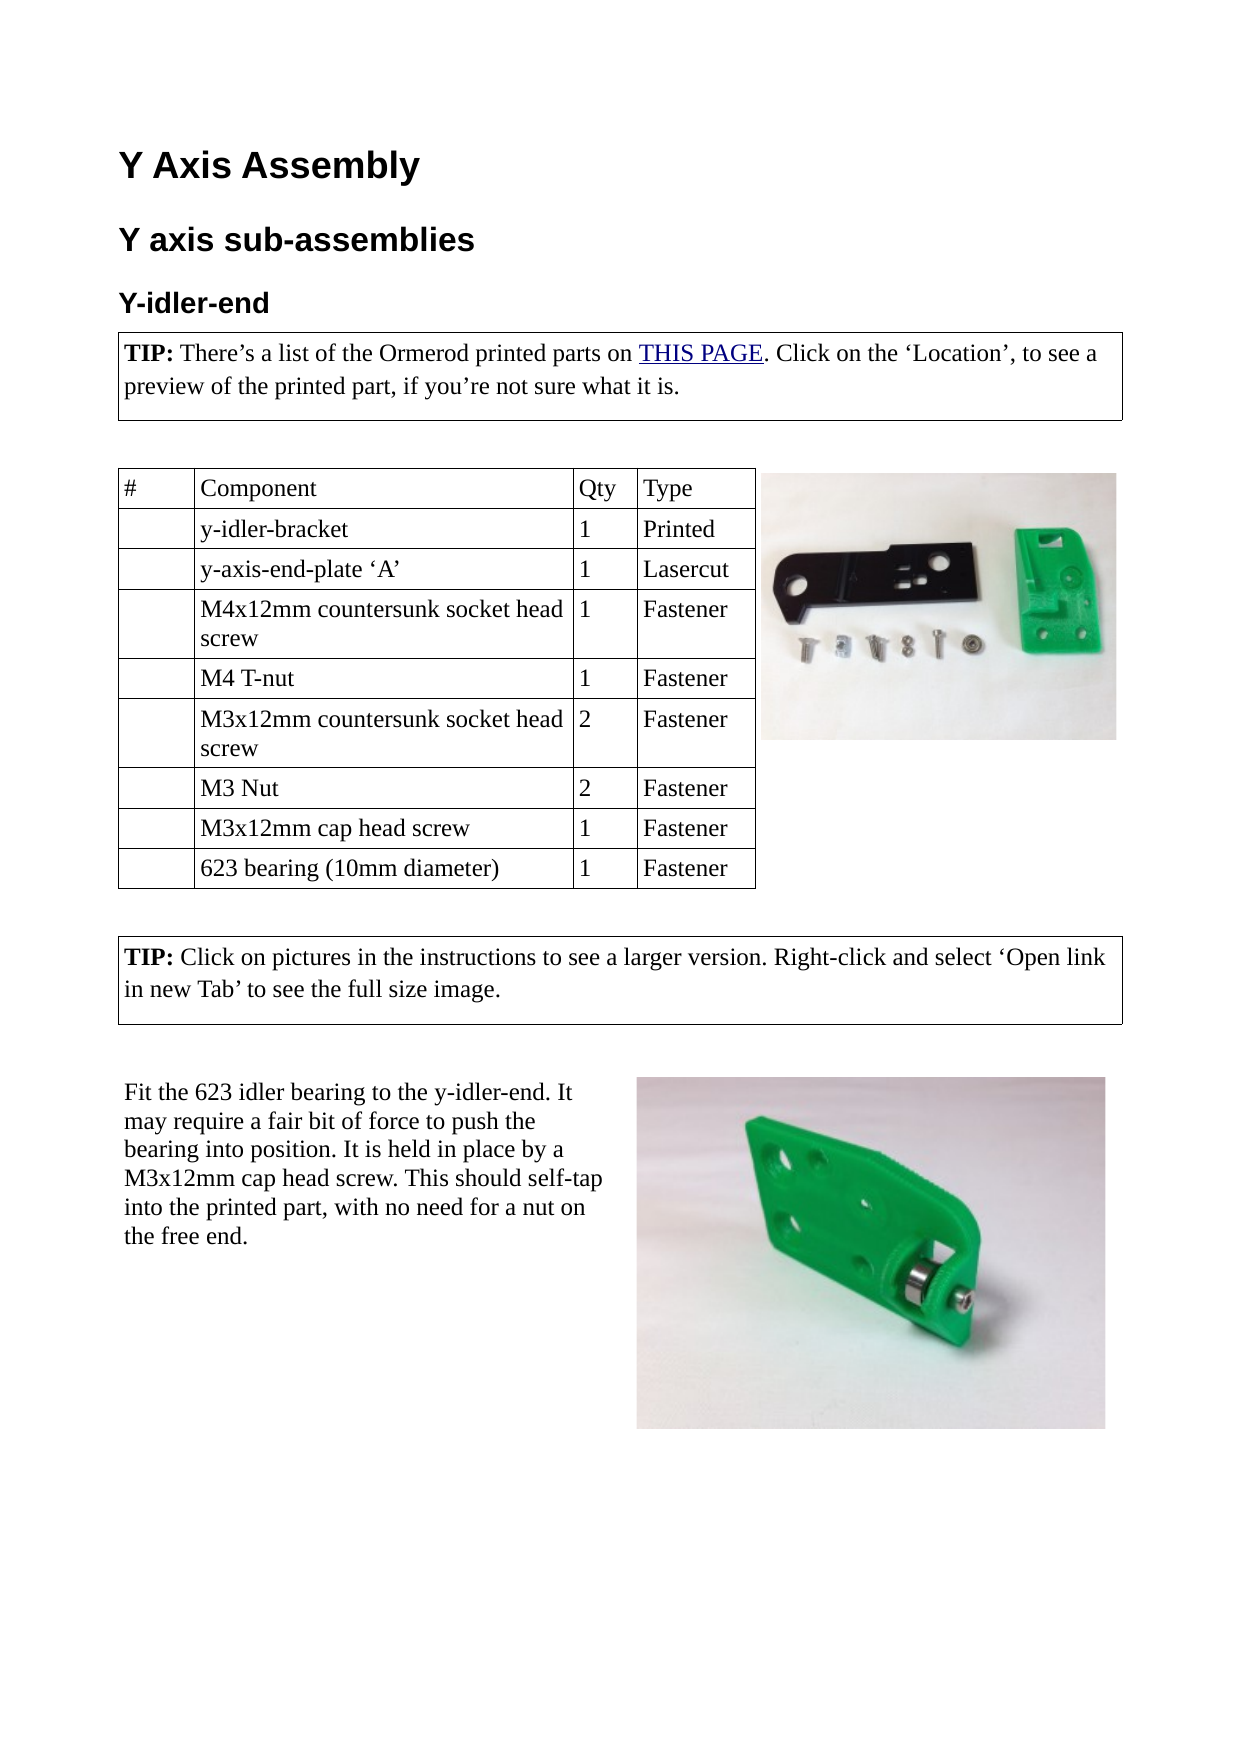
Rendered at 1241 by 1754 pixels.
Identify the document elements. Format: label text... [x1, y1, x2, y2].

table_header Qty [574, 469, 637, 508]
table_cell 1 [574, 549, 637, 589]
table_cell [119, 590, 194, 658]
table_cell Printed [638, 509, 755, 548]
table_header TIP: There’s a list of the Ormerod printed parts on THIS PAGE. Click on the ‘Location’, to see a preview of the printed part, if you’re not sure what it is. [119, 333, 1122, 420]
table_cell Fastener [638, 699, 755, 767]
table_cell 1 [574, 809, 637, 848]
table_cell M3x12mm countersunk socket head screw [195, 699, 573, 767]
table_cell Fastener [638, 849, 755, 888]
table_cell M4 T-nut [195, 659, 573, 698]
table_cell 1 [574, 659, 637, 698]
picture [636, 1077, 1106, 1429]
table_cell 2 [574, 699, 637, 767]
table_cell M3 Nut [195, 768, 573, 807]
table_cell [119, 659, 194, 698]
table_cell [119, 849, 194, 888]
table_cell M3x12mm cap head screw [195, 809, 573, 848]
table_cell Fastener [638, 659, 755, 698]
subtitle Y Axis Assembly [118, 143, 1122, 187]
subtitle Y axis sub-assemblies [118, 220, 1122, 259]
table_header Type [638, 469, 755, 508]
subtitle Y-idler-end [118, 286, 1122, 319]
table_cell Lasercut [638, 549, 755, 589]
picture [761, 473, 1117, 740]
table_header TIP: Click on pictures in the instructions to see a larger version. Right-click and select ‘Open link in new Tab’ to see the full size image. [119, 937, 1122, 1024]
table_cell y-idler-bracket [195, 509, 573, 548]
table_cell Fastener [638, 768, 755, 807]
table_header [756, 468, 1122, 888]
table_header # [119, 469, 194, 508]
table_cell [119, 768, 194, 807]
table_cell 1 [574, 509, 637, 548]
table_cell 2 [574, 768, 637, 807]
table_cell Fastener [638, 809, 755, 848]
table_cell 623 bearing (10mm diameter) [195, 849, 573, 888]
table_cell [119, 509, 194, 548]
table_cell 1 [574, 590, 637, 658]
table_cell [119, 549, 194, 589]
table_cell y-axis-end-plate ‘A’ [195, 549, 573, 589]
table_cell [119, 699, 194, 767]
table_cell Fastener [638, 590, 755, 658]
table_header [620, 1071, 1122, 1463]
table_cell 1 [574, 849, 637, 888]
table_cell M4x12mm countersunk socket head screw [195, 590, 573, 658]
table_header Component [195, 469, 573, 508]
table_cell [119, 809, 194, 848]
table_header Fit the 623 idler bearing to the y-idler-end. It may require a fair bit of force to push the bearing into position. It is held in place by a M3x12mm cap head screw. This should self-tap into the printed part, with no need for a nut on the free end. [118, 1071, 620, 1463]
